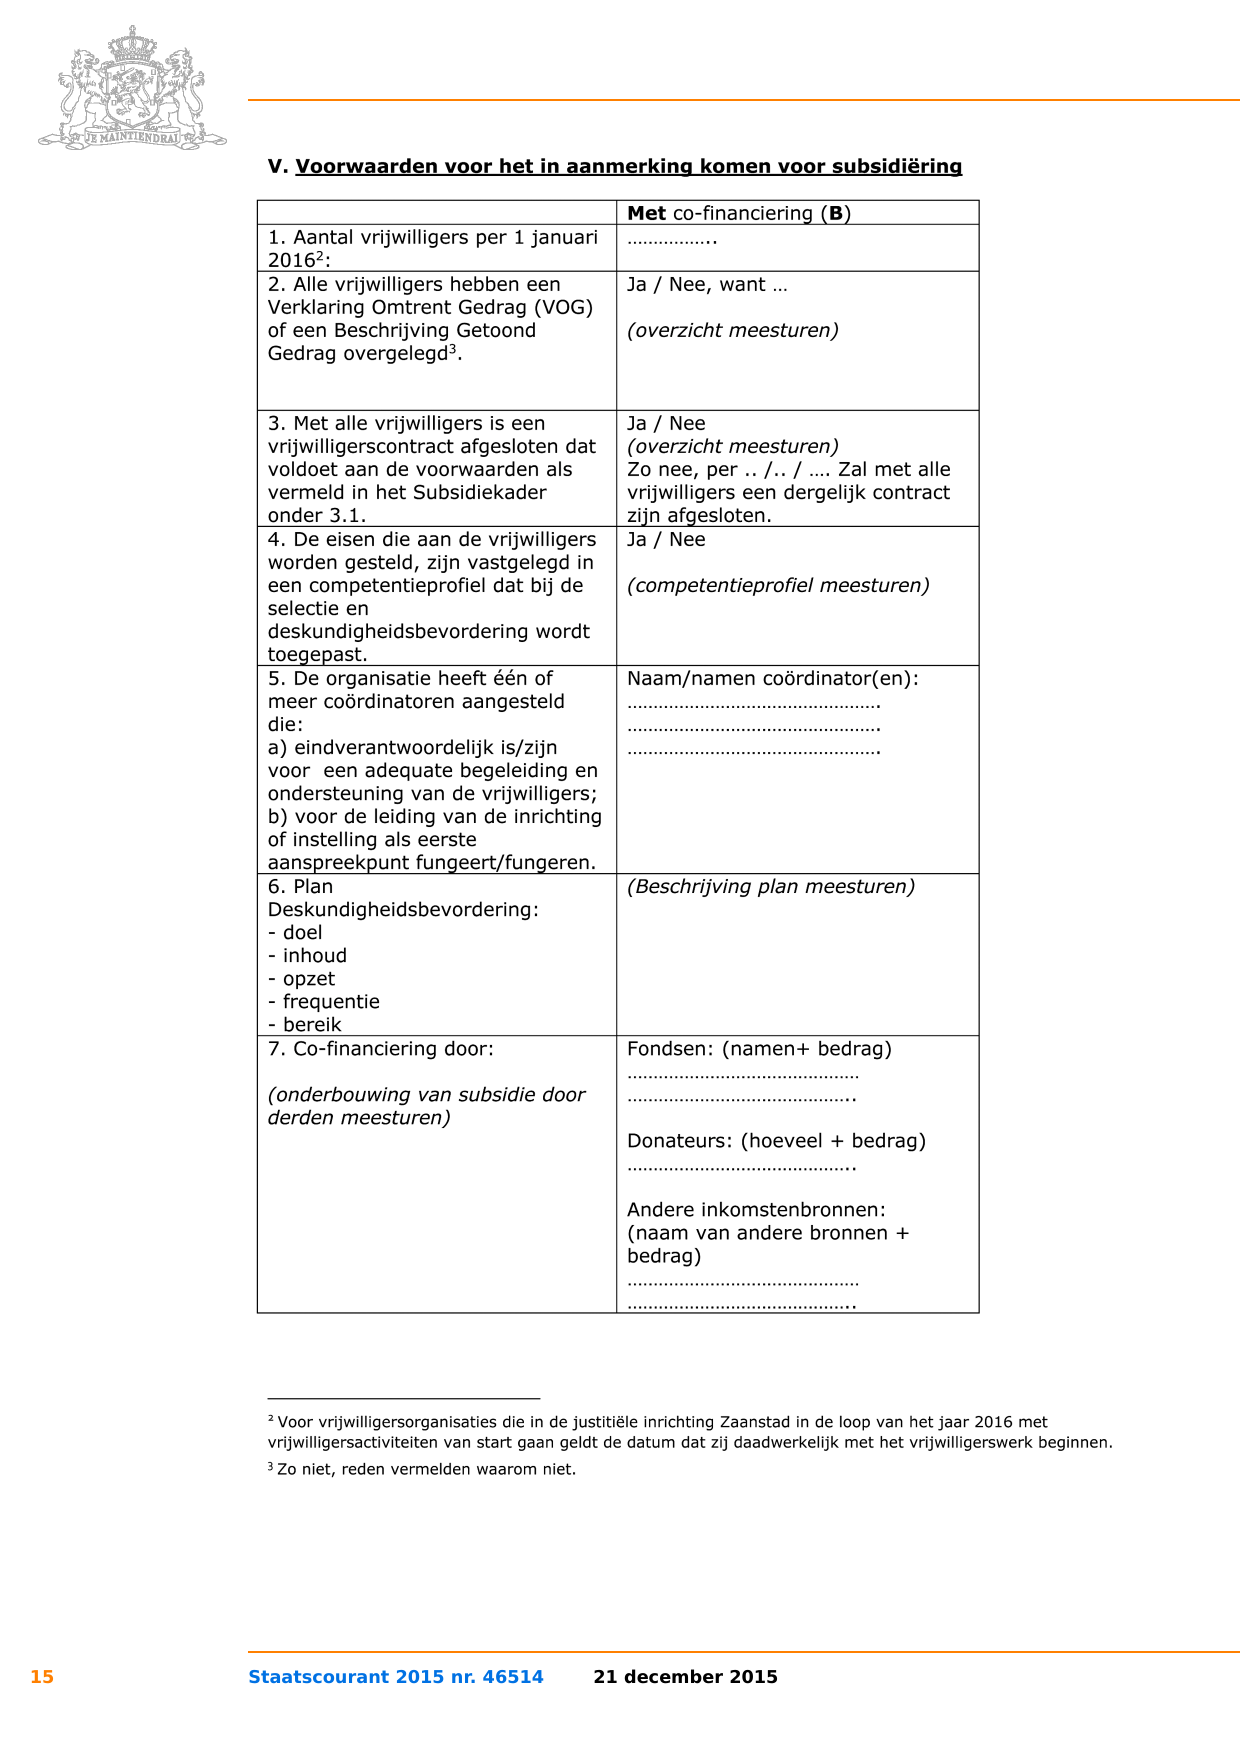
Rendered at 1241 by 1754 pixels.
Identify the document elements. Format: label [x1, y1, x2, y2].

picture [38, 25, 227, 150]
picture [248, 151, 1134, 1510]
